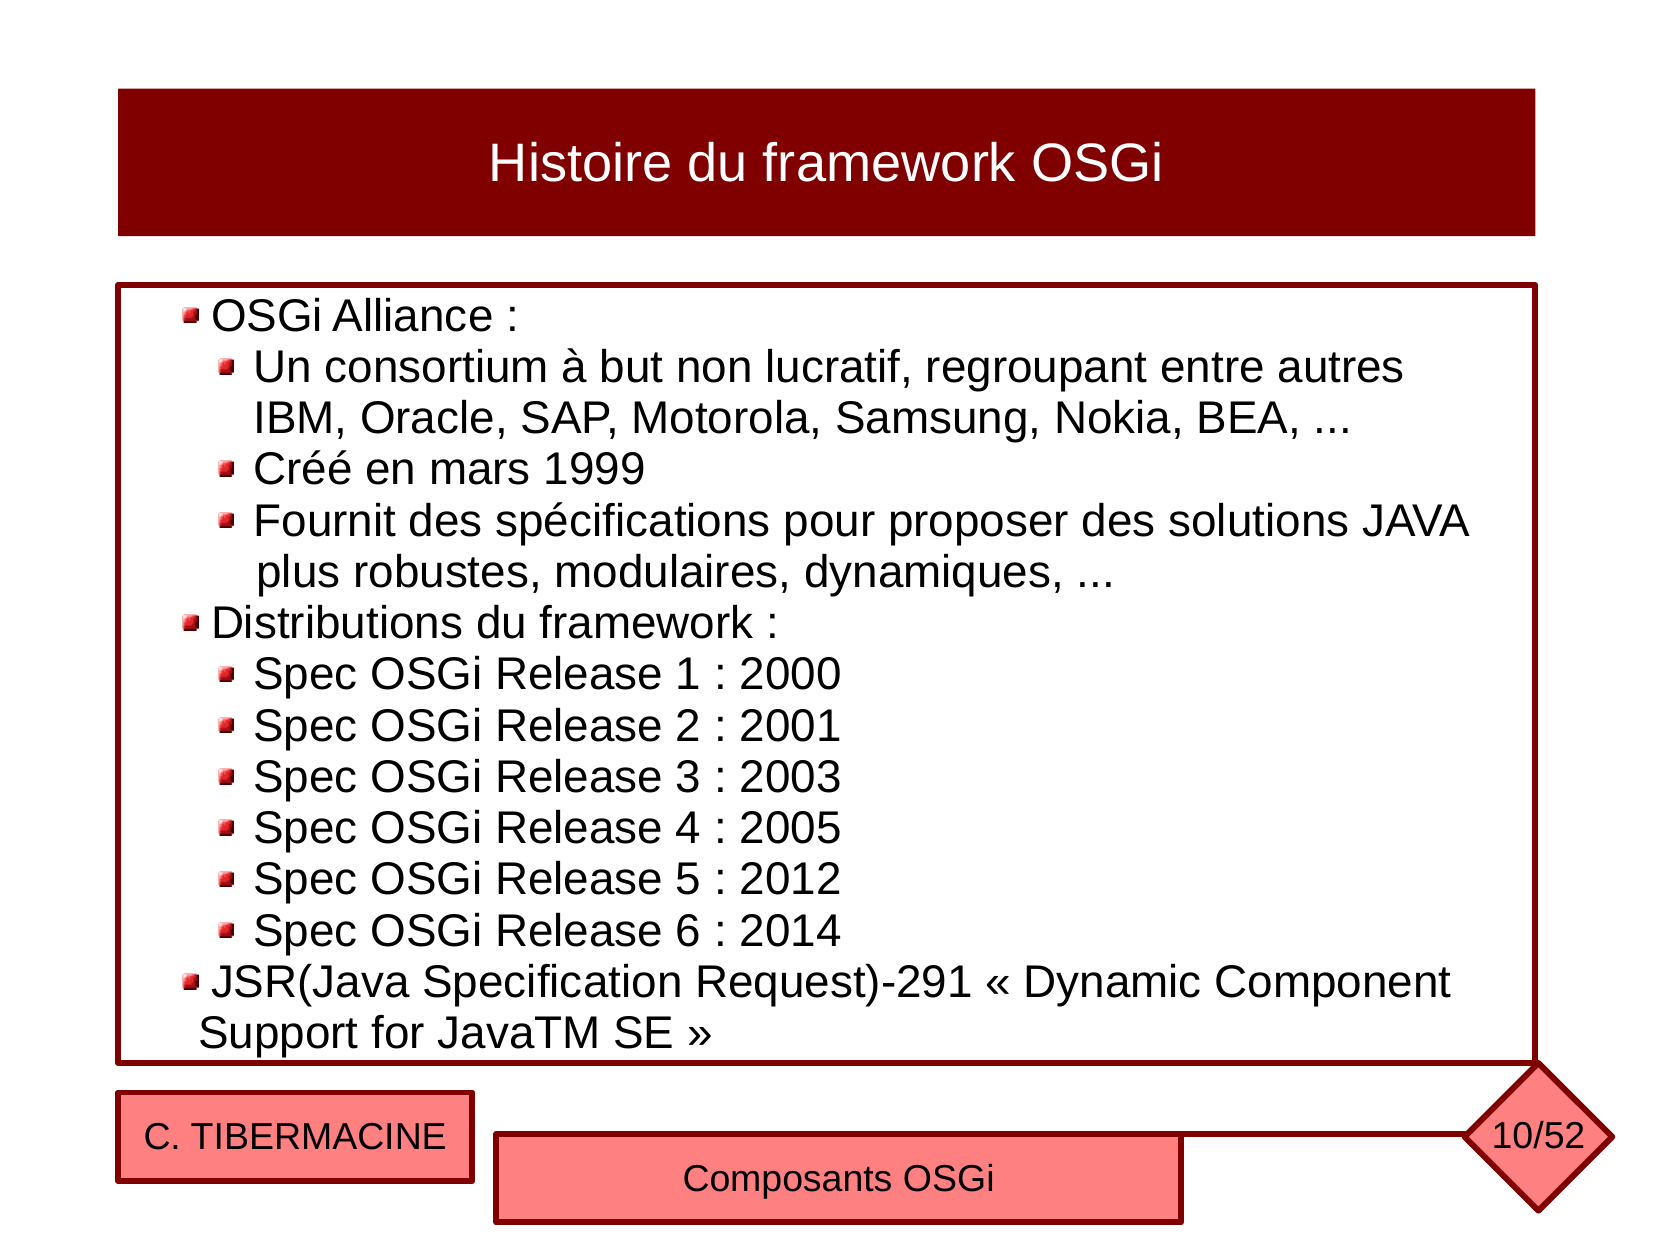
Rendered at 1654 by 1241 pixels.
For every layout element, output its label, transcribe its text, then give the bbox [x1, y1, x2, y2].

picture [182, 614, 199, 631]
text_box C. TIBERMACINE [118, 1092, 473, 1182]
text_box 36/52 [1476, 1106, 1601, 1206]
picture [218, 717, 234, 733]
text_box [1601, 1125, 1613, 1149]
picture [218, 512, 234, 528]
picture [218, 871, 234, 887]
text_box OSGi Alliance : Un consortium à but non lucratif, regroupant entre autres IBM, Oracle, SAP, Motorola, Samsung, Nokia, BEA, ... Créé en mars 1999 Fournit des spécifications pour proposer des solutions JAVA plus robustes, modulaires, dynamiques, ... Distributions du framework : Spec OSGi Release 1 : 2000 Spec OSGi Release 2 : 2001 Spec OSGi Release 3 : 2003 Spec OSGi Release 4 : 2005 Spec OSGi Release 5 : 2012 Spec OSGi Release 6 : 2014 JSR(Java Specification Request)-291 « Dynamic Component Support for JavaTM SE » [118, 284, 1536, 1063]
picture [218, 819, 234, 836]
text_box [1464, 1125, 1476, 1149]
text_box [1533, 1206, 1544, 1211]
text_box [1495, 1062, 1582, 1106]
picture [182, 307, 199, 323]
picture [218, 460, 234, 477]
text_box Histoire du framework OSGi [118, 88, 1536, 237]
picture [218, 666, 234, 682]
picture [182, 973, 199, 990]
text_box Composants OSGi [496, 1133, 1182, 1223]
picture [218, 768, 234, 785]
picture [218, 358, 234, 375]
picture [218, 922, 234, 938]
